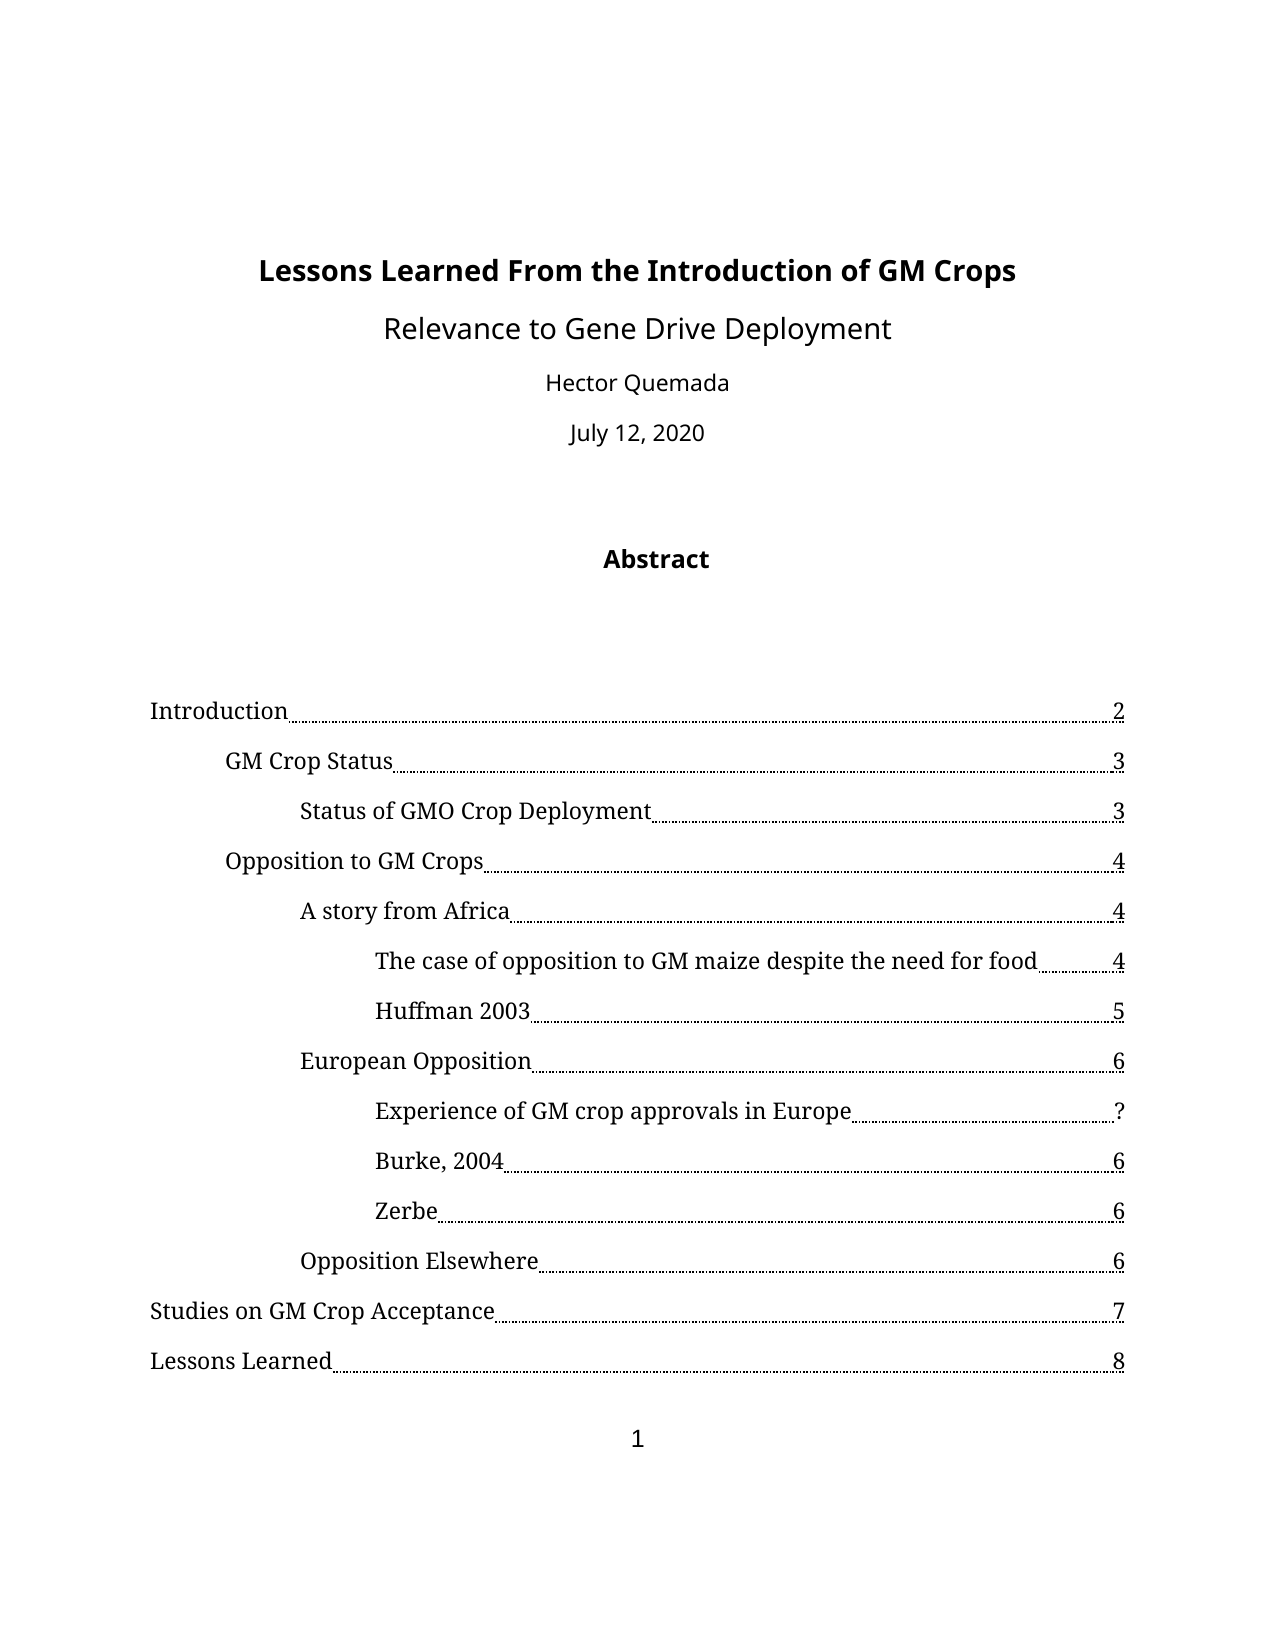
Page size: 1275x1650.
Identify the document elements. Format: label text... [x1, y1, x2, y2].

text Opposition Elsewhere 4 [300, 1245, 1125, 1276]
text July 12, 2020 [150, 417, 1125, 448]
text Huffman 2003 3 [375, 995, 1125, 1026]
text Burke, 2004 4 [375, 1145, 1125, 1176]
text Abstract [150, 542, 1125, 576]
text Opposition to GM Crops 2 [225, 845, 1125, 876]
text Experience of GM crop approvals in Europe ? [375, 1095, 1125, 1126]
subtitle Relevance to Gene Drive Deployment [150, 308, 1125, 348]
title Lessons Learned From the Introduction of GM Crops [150, 250, 1125, 290]
text Hector Quemada [150, 367, 1125, 398]
text Zerbe 4 [375, 1195, 1125, 1226]
text Introduction 1 [150, 695, 1125, 726]
text GM Crop Status 2 [225, 745, 1125, 776]
text Lessons Learned 6 [150, 1345, 1125, 1376]
text European Opposition 4 [300, 1045, 1125, 1076]
text The case of opposition to GM maize despite the need for food 3 [375, 945, 1125, 976]
text Status of GMO Crop Deployment 2 [300, 795, 1125, 826]
text Studies on GM Crop Acceptance 5 [150, 1295, 1125, 1326]
text A story from Africa 3 [300, 895, 1125, 926]
